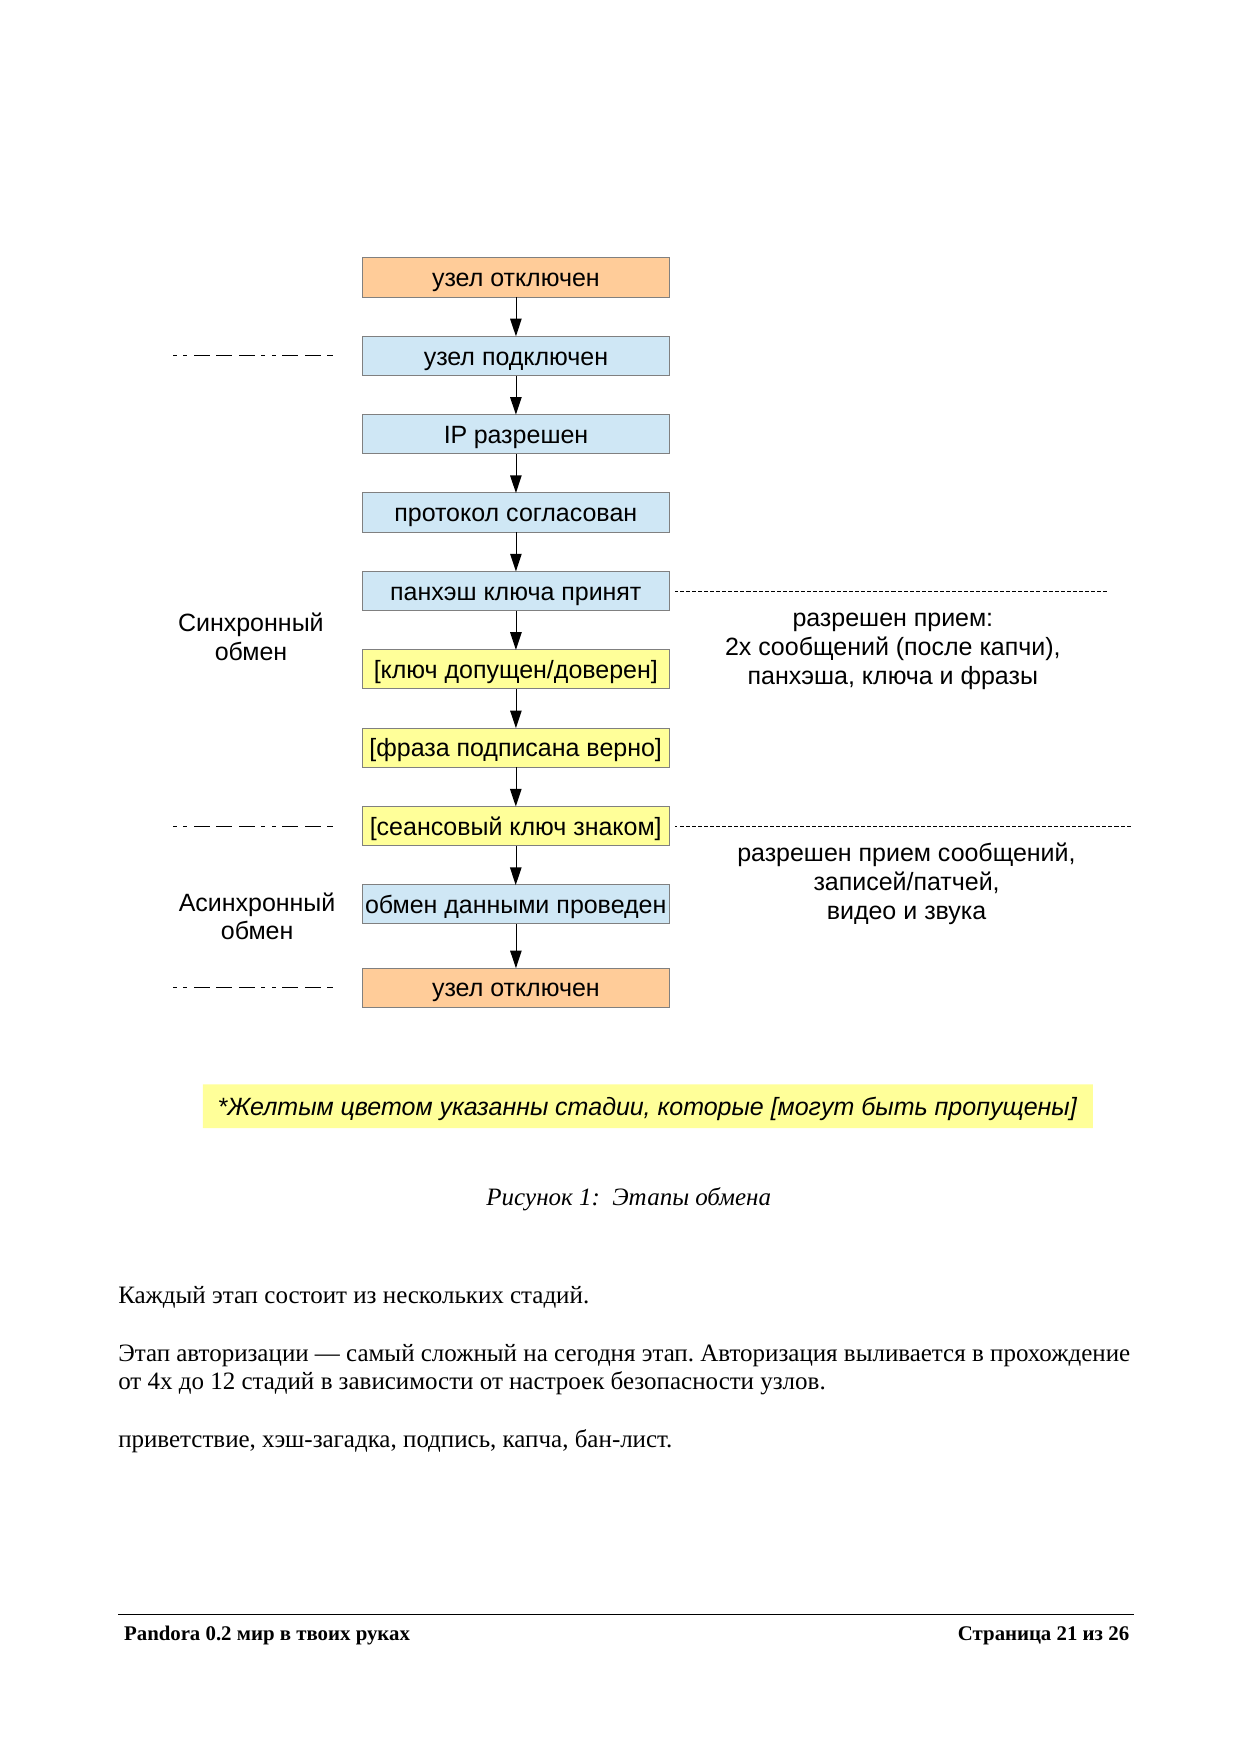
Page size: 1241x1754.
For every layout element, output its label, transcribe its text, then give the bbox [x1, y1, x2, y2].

text Каждый этап состоит из нескольких стадий. [118, 1280, 1134, 1309]
text Рисунок 1: Этапы обмена [116, 1182, 1144, 1211]
text приветствие, хэш-загадка, подпись, капча, бан-лист. [118, 1424, 1134, 1453]
text Этап авторизации — самый сложный на сегодня этап. Авторизация выливается в прохождение от 4х до 12 стадий в зависимости от настроек безопасности узлов. [118, 1338, 1134, 1395]
